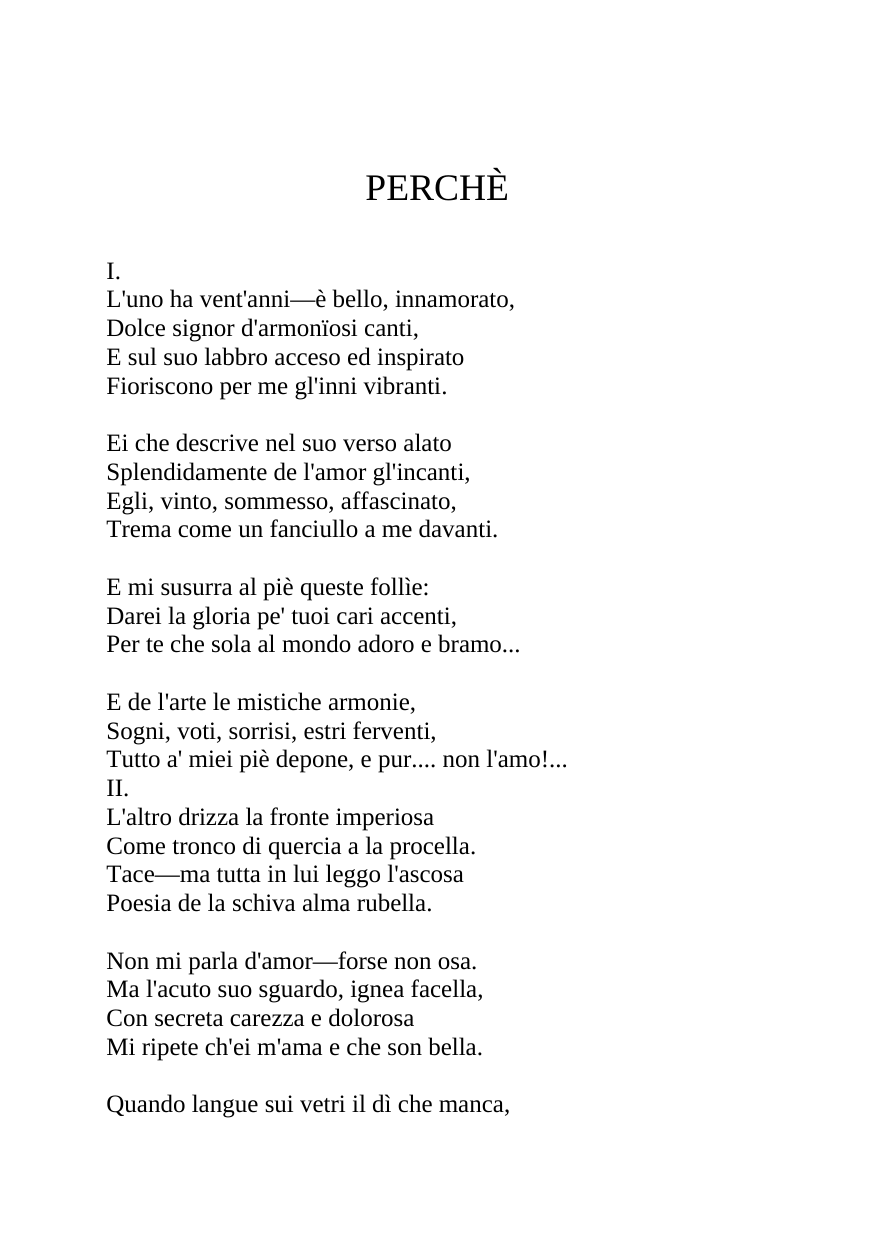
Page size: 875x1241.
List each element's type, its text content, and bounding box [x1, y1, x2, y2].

text Darei la gloria pe' tuoi cari accenti, [106, 601, 768, 629]
text Come tronco di quercia a la procella. [106, 831, 768, 859]
text Egli, vinto, sommesso, affascinato, [106, 486, 768, 514]
text Ma l'acuto suo sguardo, ignea facella, [106, 974, 768, 1003]
text Ei che descrive nel suo verso alato [106, 428, 768, 457]
text E de l'arte le mistiche armonie, [106, 687, 768, 716]
text E sul suo labbro acceso ed inspirato [106, 342, 768, 371]
text II. [106, 773, 768, 802]
subtitle PERCHÈ [106, 165, 768, 208]
text Splendidamente de l'amor gl'incanti, [106, 457, 768, 486]
text Con secreta carezza e dolorosa [106, 1003, 768, 1032]
text I. [106, 256, 768, 284]
text Fioriscono per me gl'inni vibranti. [106, 371, 768, 399]
text Quando langue sui vetri il dì che manca, [106, 1089, 768, 1118]
text Mi ripete ch'ei m'ama e che son bella. [106, 1032, 768, 1061]
text Trema come un fanciullo a me davanti. [106, 514, 768, 543]
text L'uno ha vent'anni—è bello, innamorato, [106, 284, 768, 313]
text L'altro drizza la fronte imperiosa [106, 802, 768, 831]
text Dolce signor d'armonïosi canti, [106, 313, 768, 342]
text Non mi parla d'amor—forse non osa. [106, 946, 768, 974]
text Poesia de la schiva alma rubella. [106, 888, 768, 917]
text E mi susurra al piè queste follìe: [106, 572, 768, 601]
text Tace—ma tutta in lui leggo l'ascosa [106, 859, 768, 888]
text Per te che sola al mondo adoro e bramo... [106, 629, 768, 658]
text Sogni, voti, sorrisi, estri ferventi, [106, 716, 768, 744]
text Tutto a' miei piè depone, e pur.... non l'amo!... [106, 744, 768, 773]
